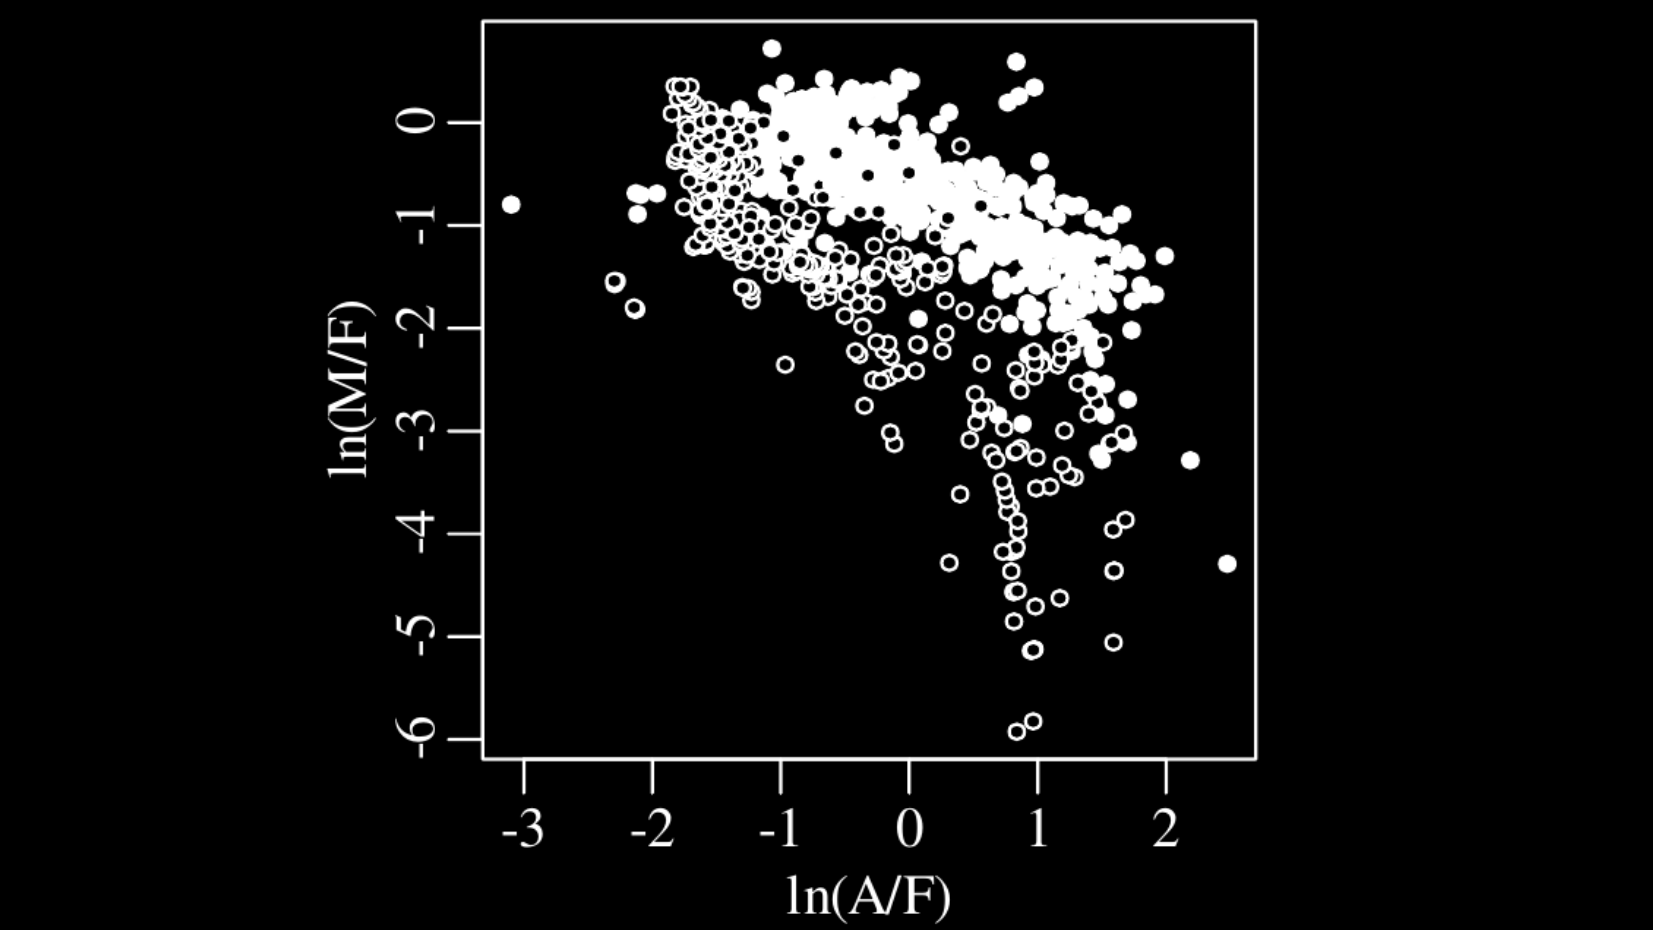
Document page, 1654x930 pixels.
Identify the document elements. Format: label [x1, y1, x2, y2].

picture [315, 9, 1266, 930]
